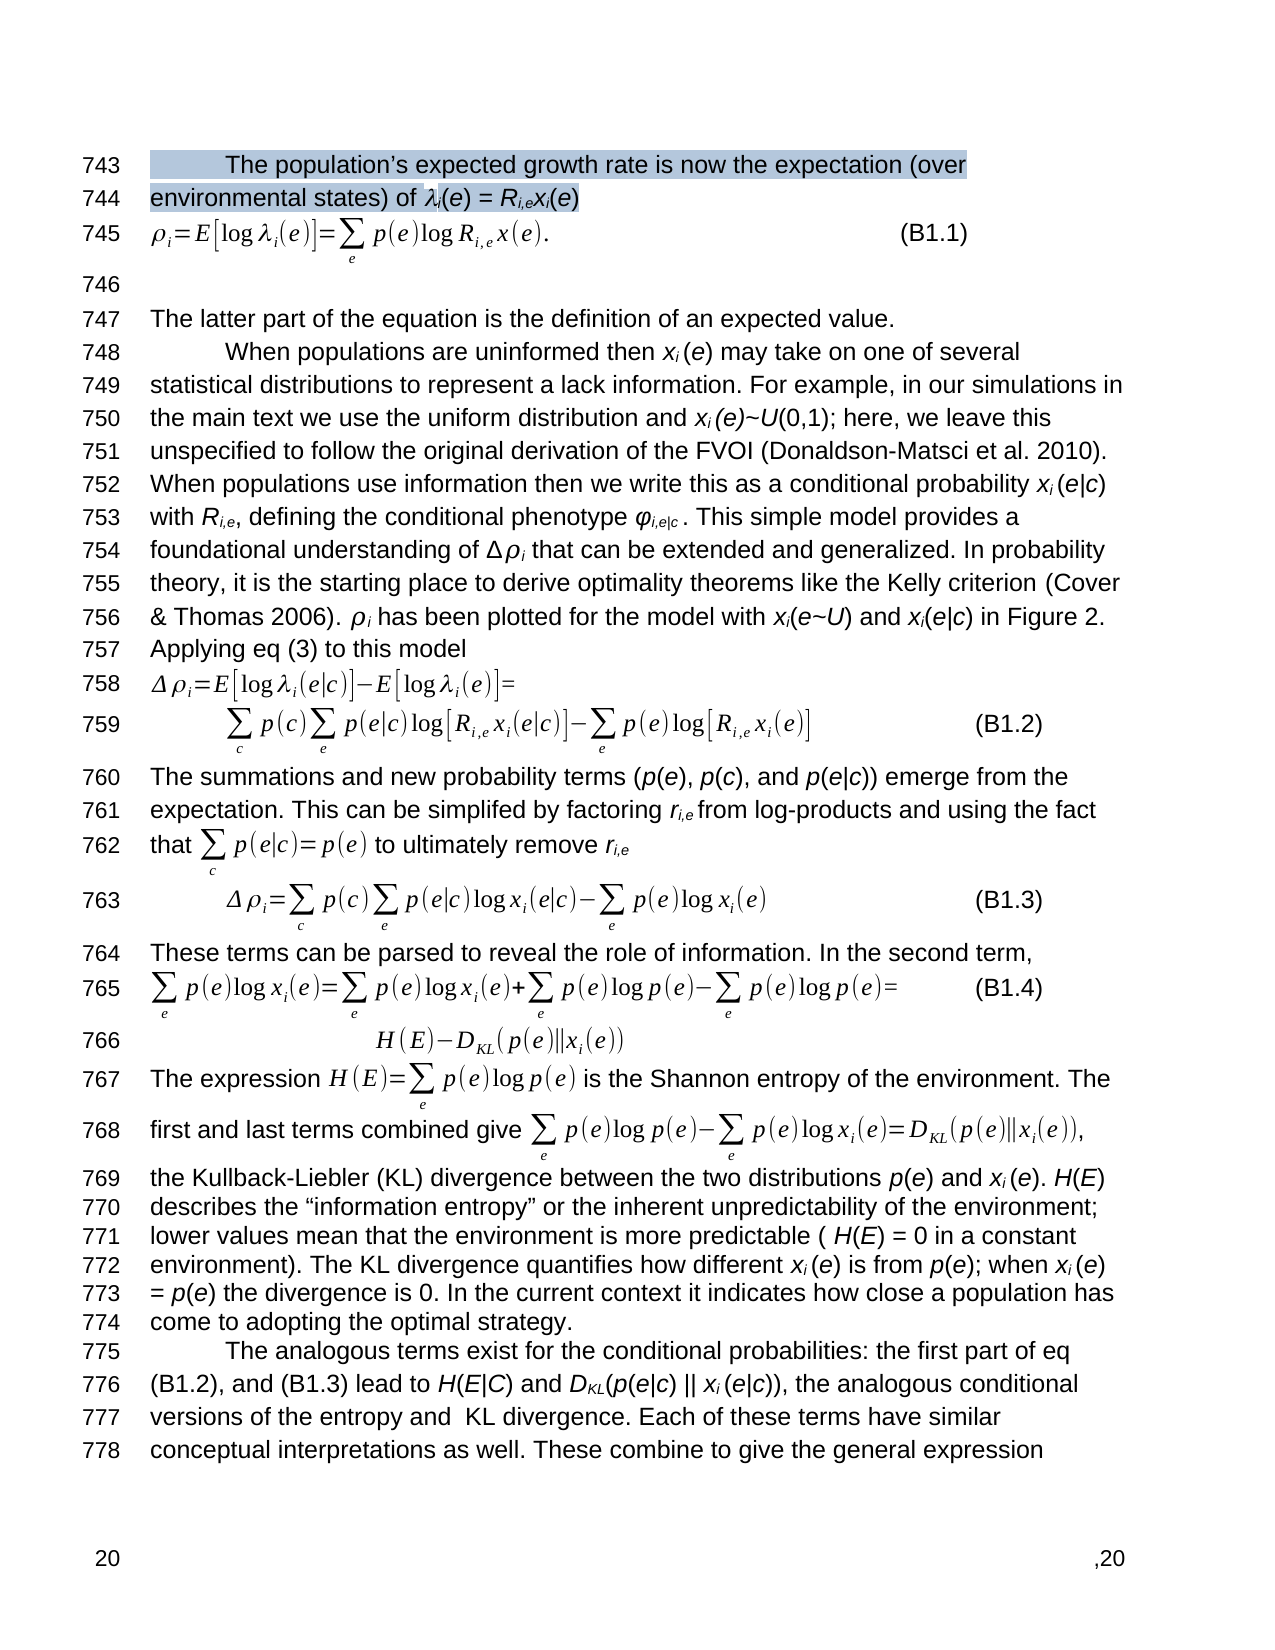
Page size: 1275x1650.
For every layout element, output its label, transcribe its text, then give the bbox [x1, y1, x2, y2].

text (B1.3) [150, 883, 1125, 933]
text When populations are uninformed then xi (e) may take on one of several statistical distributions to represent a lack information. For example, in our simulations in the main text we use the uniform distribution and xi (e)~U(0,1); here, we leave this unspecified to follow the original derivation of the FVOI (Donaldson-Matsci et al. 2010). When populations use information then we write this as a conditional probability xi (e|c) with Ri,e, defining the conditional phenotype φi,e|c . This simple model provides a foundational understanding of Δ𝜌i that can be extended and generalized. In probability theory, it is the starting place to derive optimality theorems like the Kelly criterion (Cover & Thomas 2006). 𝜌i has been plotted for the model with xi(e~U) and xi(e|c) in Figure 2. Applying eq (3) to this model [150, 337, 1125, 663]
text The summations and new probability terms (p(e), p(c), and p(e|c)) emerge from the expectation. This can be simplifed by factoring ri,e from log-products and using the fact that to ultimately remove ri,e [150, 762, 1125, 878]
text The population’s expected growth rate is now the expectation (over environmental states) of λi(e) = Ri,exi(e) [150, 150, 1125, 212]
text The analogous terms exist for the conditional probabilities: the first part of eq (B1.2), and (B1.3) lead to H(E|C) and DKL(p(e|c) || xi (e|c)), the analogous conditional versions of the entropy and KL divergence. Each of these terms have similar conceptual interpretations as well. These combine to give the general expression [150, 1336, 1125, 1464]
text (B1.2) [150, 706, 1125, 757]
text The expression is the Shannon entropy of the environment. The first and last terms combined give , the Kullback-Liebler (KL) divergence between the two distributions p(e) and xi (e). H(E) describes the “information entropy” or the inherent unpredictability of the environment; lower values mean that the environment is more predictable ( H(E) = 0 in a constant environment). The KL divergence quantifies how different xi (e) is from p(e); when xi (e) = p(e) the divergence is 0. In the current context it indicates how close a population has come to adopting the optimal strategy. [150, 1062, 1125, 1336]
text These terms can be parsed to reveal the role of information. In the second term, [150, 938, 1125, 967]
text The latter part of the equation is the definition of an expected value. [150, 304, 1125, 333]
text (B1.4) [150, 971, 1125, 1022]
text (B1.1) [150, 216, 1125, 267]
